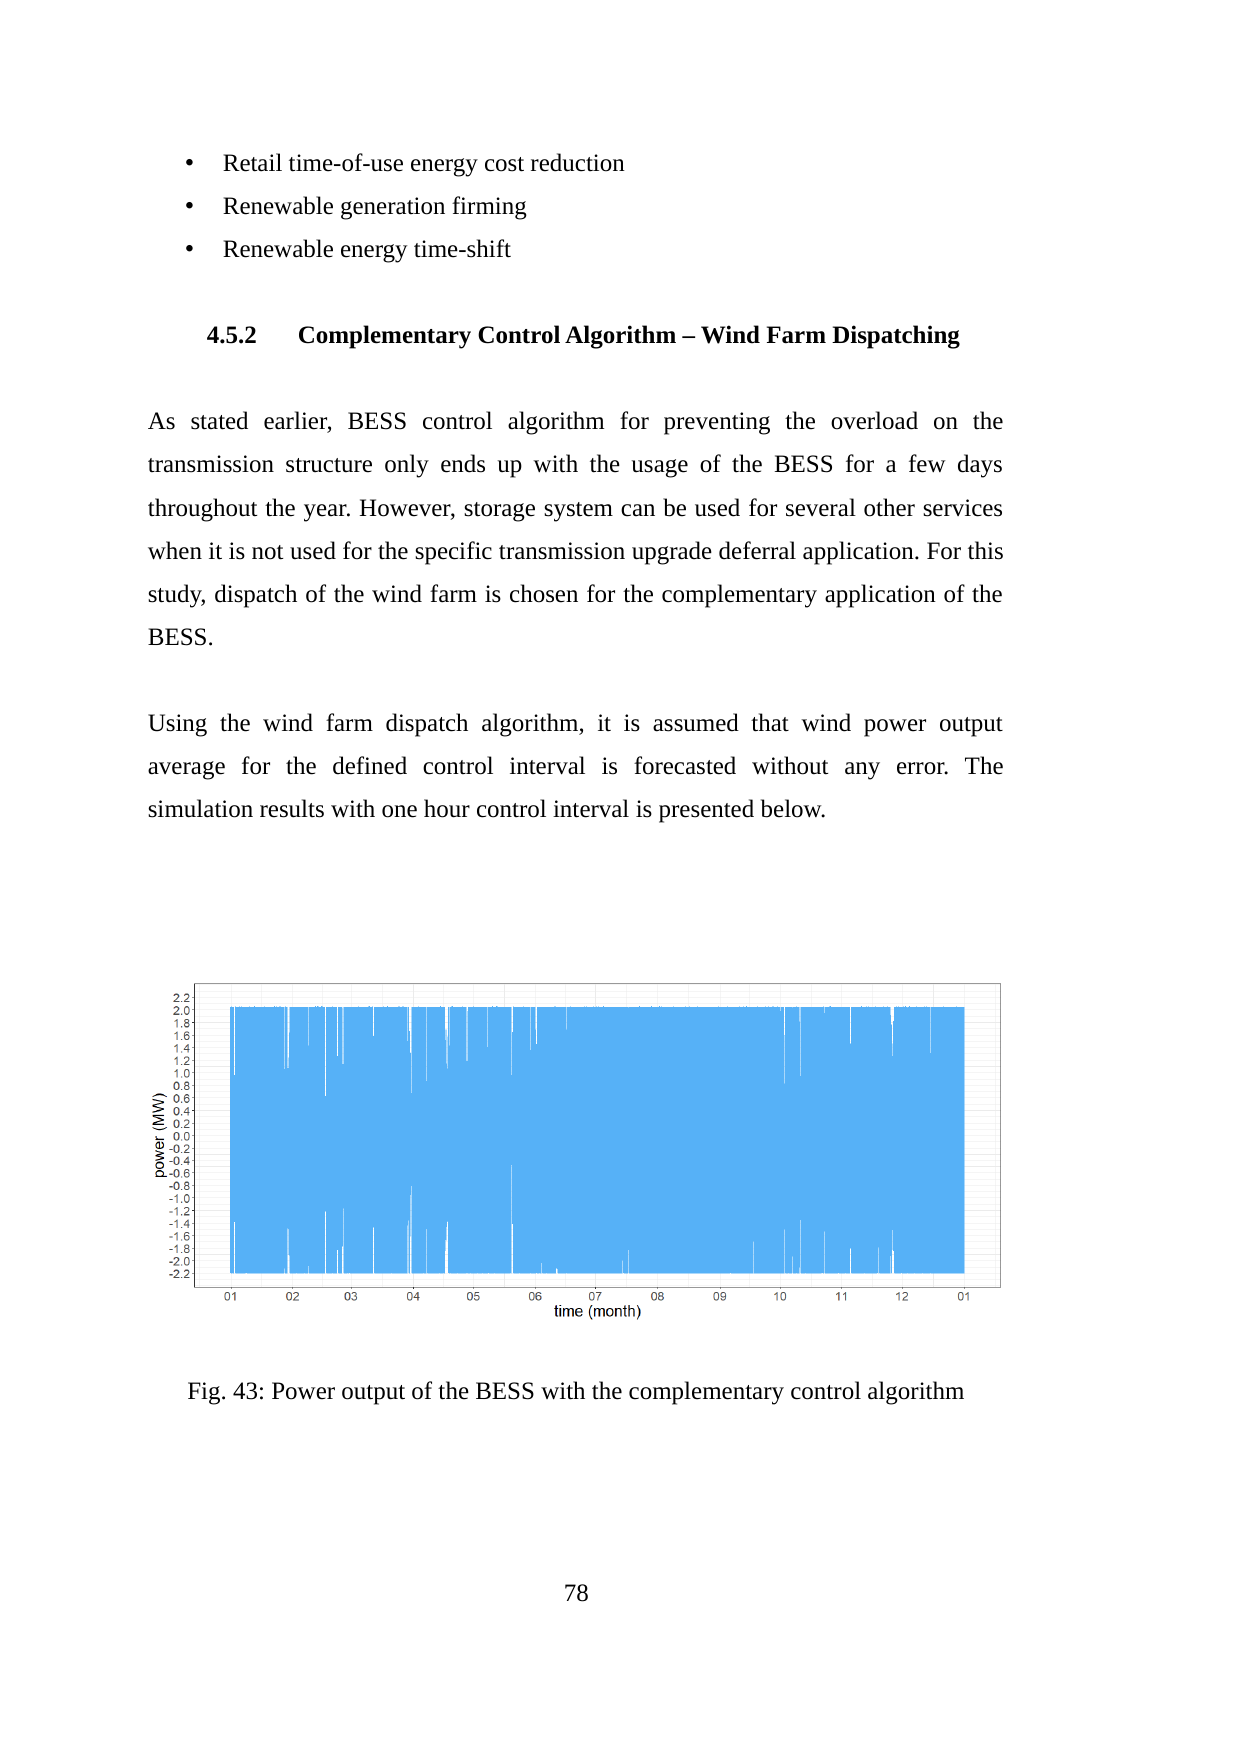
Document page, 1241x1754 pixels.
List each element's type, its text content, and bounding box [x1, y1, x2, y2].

picture [147, 979, 1005, 1322]
list Complementary Control Algorithm – Wind Farm Dispatching [207, 320, 1004, 349]
text As stated earlier, BESS control algorithm for preventing the overload on the transmission structure only ends up with the usage of the BESS for a few days throughout the year. However, storage system can be used for several other services when it is not used for the specific transmission upgrade deferral application. For this study, dispatch of the wind farm is chosen for the complementary application of the BESS. [148, 406, 1004, 651]
text Using the wind farm dispatch algorithm, it is assumed that wind power output average for the defined control interval is forecasted without any error. The simulation results with one hour control interval is presented below. [148, 708, 1004, 823]
list Retail time-of-use energy cost reduction [185, 148, 1004, 176]
text Fig. 43: Power output of the BESS with the complementary control algorithm [148, 1376, 1004, 1404]
list Renewable generation firming [185, 191, 1004, 219]
list Renewable energy time-shift [185, 234, 1004, 263]
